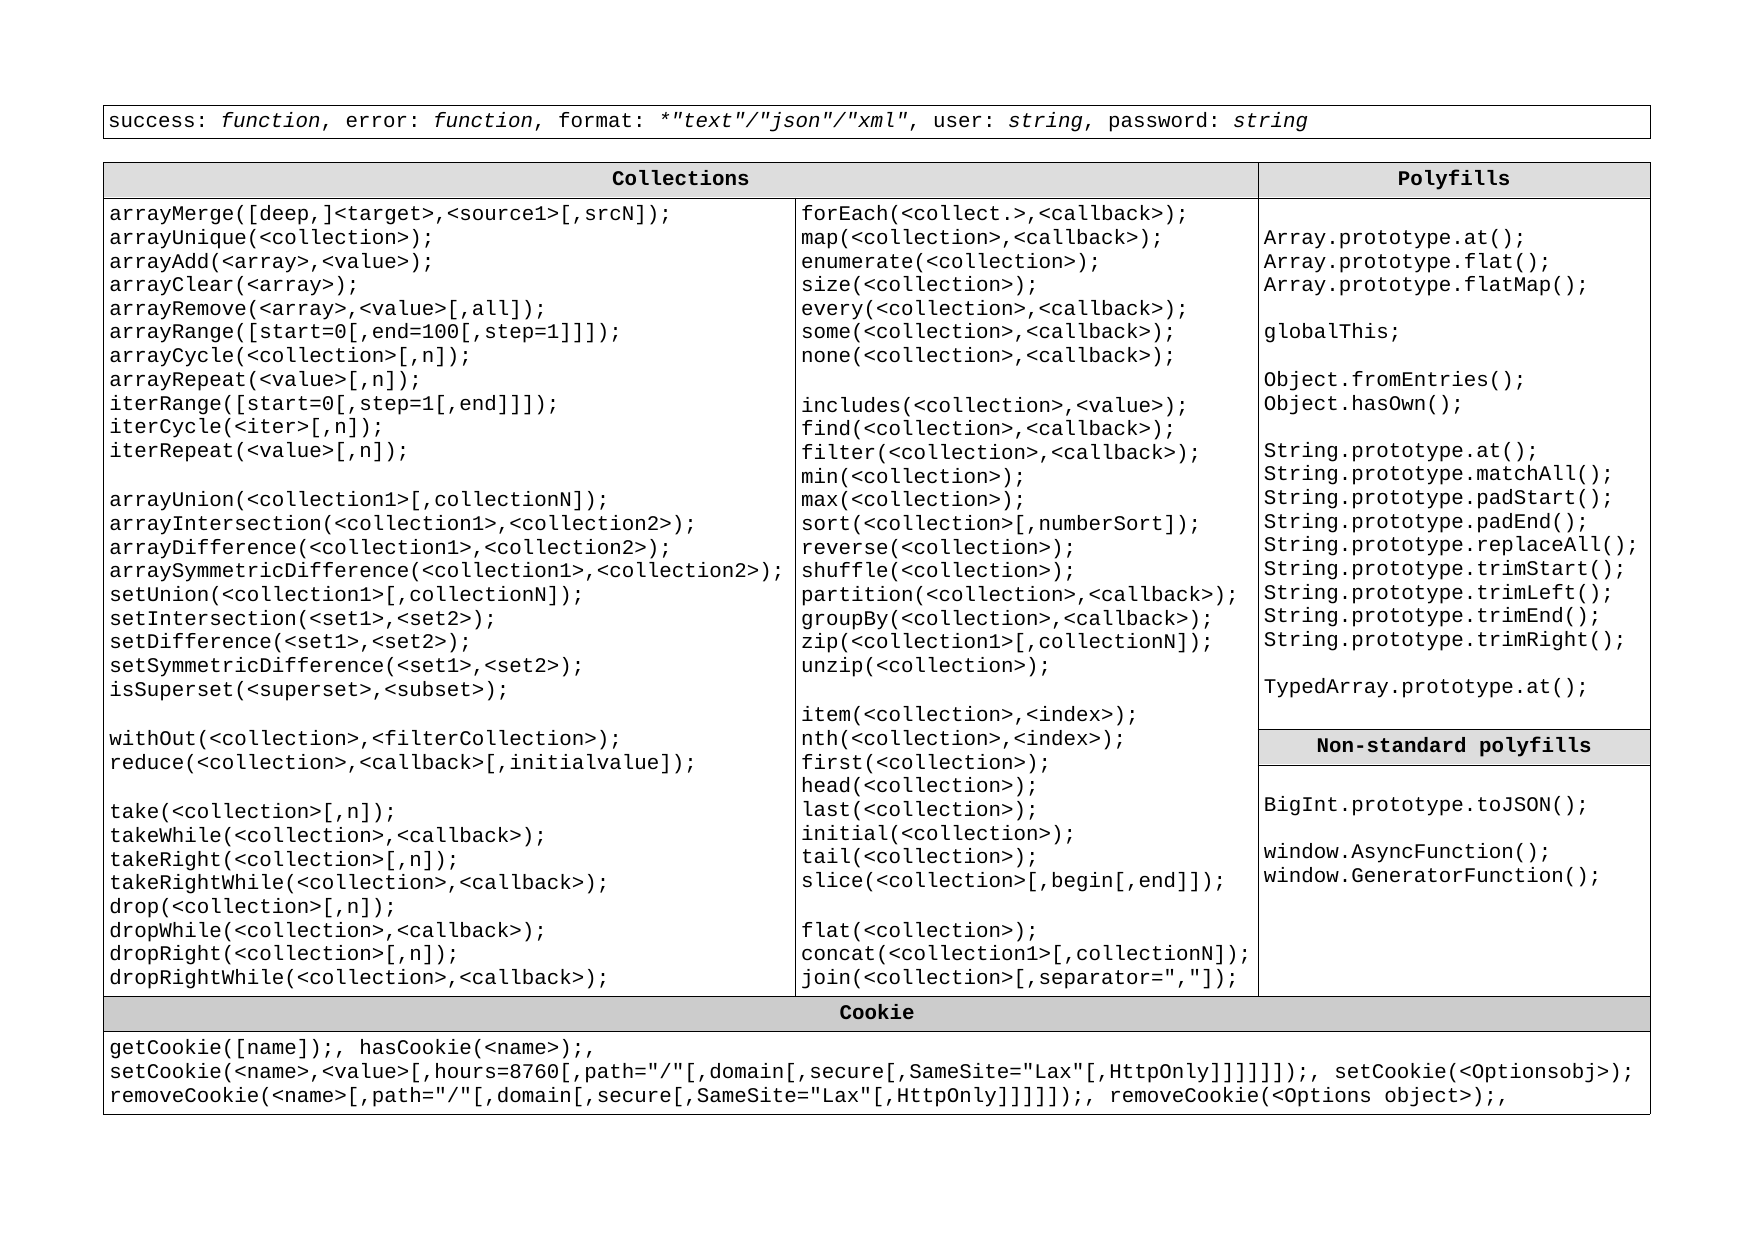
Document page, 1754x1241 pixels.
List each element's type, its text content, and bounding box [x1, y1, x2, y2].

table_cell BigInt.prototype.toJSON(); window.AsyncFunction(); window.GeneratorFunction(); [1259, 766, 1650, 996]
table_cell forEach(<collect.>,<callback>); map(<collection>,<callback>); enumerate(<collection>); size(<collection>); every(<collection>,<callback>); some(<collection>,<callback>); none(<collection>,<callback>); includes(<collection>,<value>); find(<collection>,<callback>); filter(<collection>,<callback>); min(<collection>); max(<collection>); sort(<collection>[,numberSort]); reverse(<collection>); shuffle(<collection>); partition(<collection>,<callback>); groupBy(<collection>,<callback>); zip(<collection1>[,collectionN]); unzip(<collection>); item(<collection>,<index>); nth(<collection>,<index>); first(<collection>); head(<collection>); last(<collection>); initial(<collection>); tail(<collection>); slice(<collection>[,begin[,end]]); flat(<collection>); concat(<collection1>[,collectionN]); join(<collection>[,separator=","]); [796, 199, 1258, 996]
table_cell arrayMerge([deep,]<target>,<source1>[,srcN]); arrayUnique(<collection>); arrayAdd(<array>,<value>); arrayClear(<array>); arrayRemove(<array>,<value>[,all]); arrayRange([start=0[,end=100[,step=1]]]); arrayCycle(<collection>[,n]); arrayRepeat(<value>[,n]); iterRange([start=0[,step=1[,end]]]); iterCycle(<iter>[,n]); iterRepeat(<value>[,n]); arrayUnion(<collection1>[,collectionN]); arrayIntersection(<collection1>,<collection2>); arrayDifference(<collection1>,<collection2>); arraySymmetricDifference(<collection1>,<collection2>); setUnion(<collection1>[,collectionN]); setIntersection(<set1>,<set2>); setDifference(<set1>,<set2>); setSymmetricDifference(<set1>,<set2>); isSuperset(<superset>,<subset>); withOut(<collection>,<filterCollection>); reduce(<collection>,<callback>[,initialvalue]); take(<collection>[,n]); takeWhile(<collection>,<callback>); takeRight(<collection>[,n]); takeRightWhile(<collection>,<callback>); drop(<collection>[,n]); dropWhile(<collection>,<callback>); dropRight(<collection>[,n]); dropRightWhile(<collection>,<callback>); [104, 199, 795, 996]
table_header Polyfills [1259, 163, 1650, 197]
table_cell Cookie [104, 997, 1650, 1031]
table_header Collections [104, 163, 1258, 197]
table_cell getCookie([name]);, hasCookie(<name>);, setCookie(<name>,<value>[,hours=8760[,path="/"[,domain[,secure[,SameSite="Lax"[,HttpOnly]]]]]]);, setCookie(<Optionsobj>); removeCookie(<name>[,path="/"[,domain[,secure[,SameSite="Lax"[,HttpOnly]]]]]);, removeCookie(<Options object>);, [104, 1032, 1650, 1114]
table_cell success: function, error: function, format: *"text"/"json"/"xml", user: string, password: string [104, 106, 1650, 138]
table_cell Non-standard polyfills [1259, 730, 1650, 764]
table_cell Array.prototype.at(); Array.prototype.flat(); Array.prototype.flatMap(); globalThis; Object.fromEntries(); Object.hasOwn(); String.prototype.at(); String.prototype.matchAll(); String.prototype.padStart(); String.prototype.padEnd(); String.prototype.replaceAll(); String.prototype.trimStart(); String.prototype.trimLeft(); String.prototype.trimEnd(); String.prototype.trimRight(); TypedArray.prototype.at(); [1259, 199, 1650, 729]
